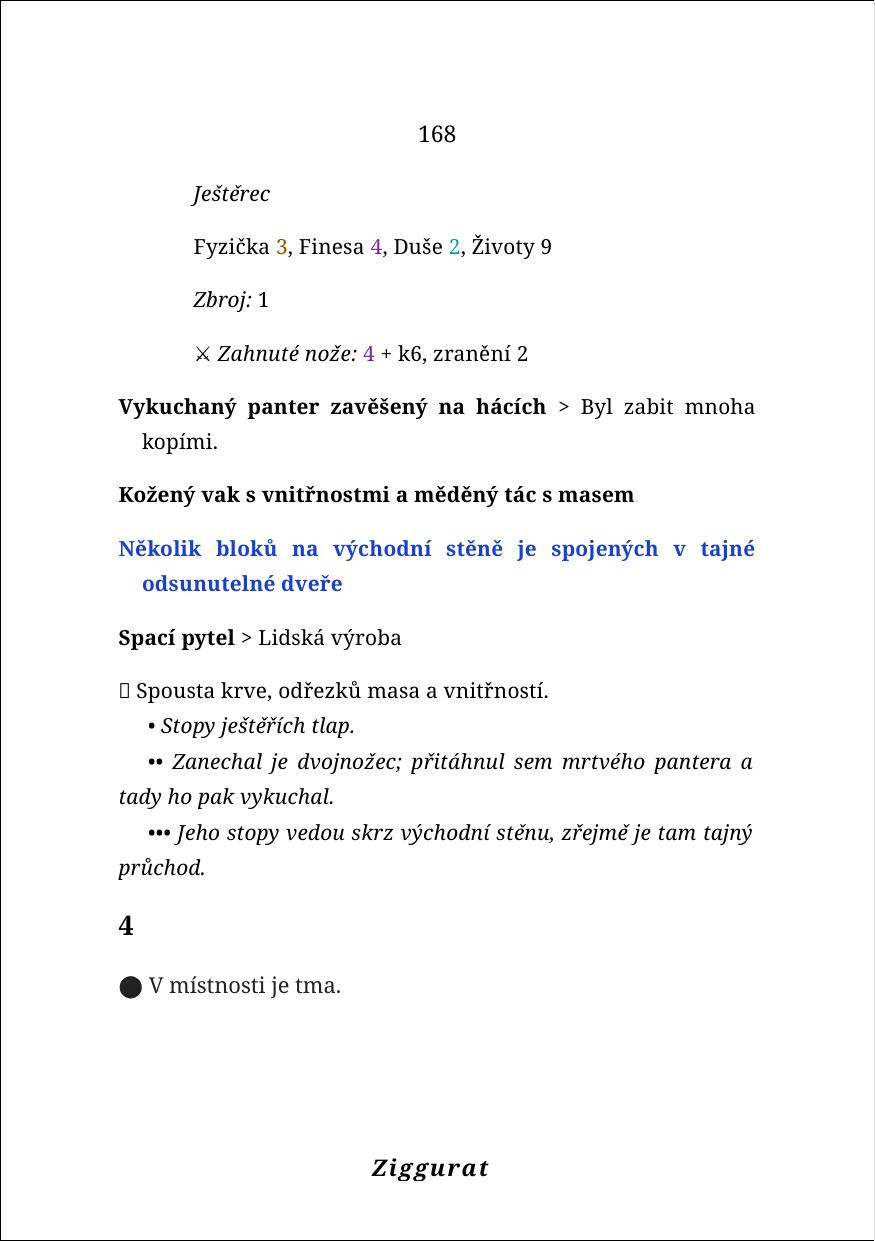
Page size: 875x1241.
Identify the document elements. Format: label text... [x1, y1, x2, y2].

text Několik bloků na východní stěně je spojených v tajné odsunutelné dveře [118, 534, 756, 598]
text 4 [118, 907, 756, 943]
list Fyzička 3, Finesa 4, Duše 2, Životy 9 [156, 232, 756, 261]
text Vykuchaný panter zavěšený na hácích > Byl zabit mnoha kopími. [118, 392, 756, 456]
text Spací pytel > Lidská výroba [118, 623, 756, 651]
text Kožený vak s vnitřnostmi a měděný tác s masem [118, 481, 756, 509]
text 👣 Spousta krve, odřezků masa a vnitřností. • Stopy ještěřích tlap. •• Zanechal je dvojnožec; přitáhnul sem mrtvého pantera a tady ho pak vykuchal. ••• Jeho stopy vedou skrz východní stěnu, zřejmě je tam tajný průchod. [118, 676, 756, 882]
list Ještěrec [156, 179, 756, 207]
list ⚔ Zahnuté nože: 4 + k6, zranění 2 [156, 339, 756, 367]
text ⬤ V místnosti je tma. [118, 970, 756, 1000]
list Zbroj: 1 [156, 285, 756, 314]
